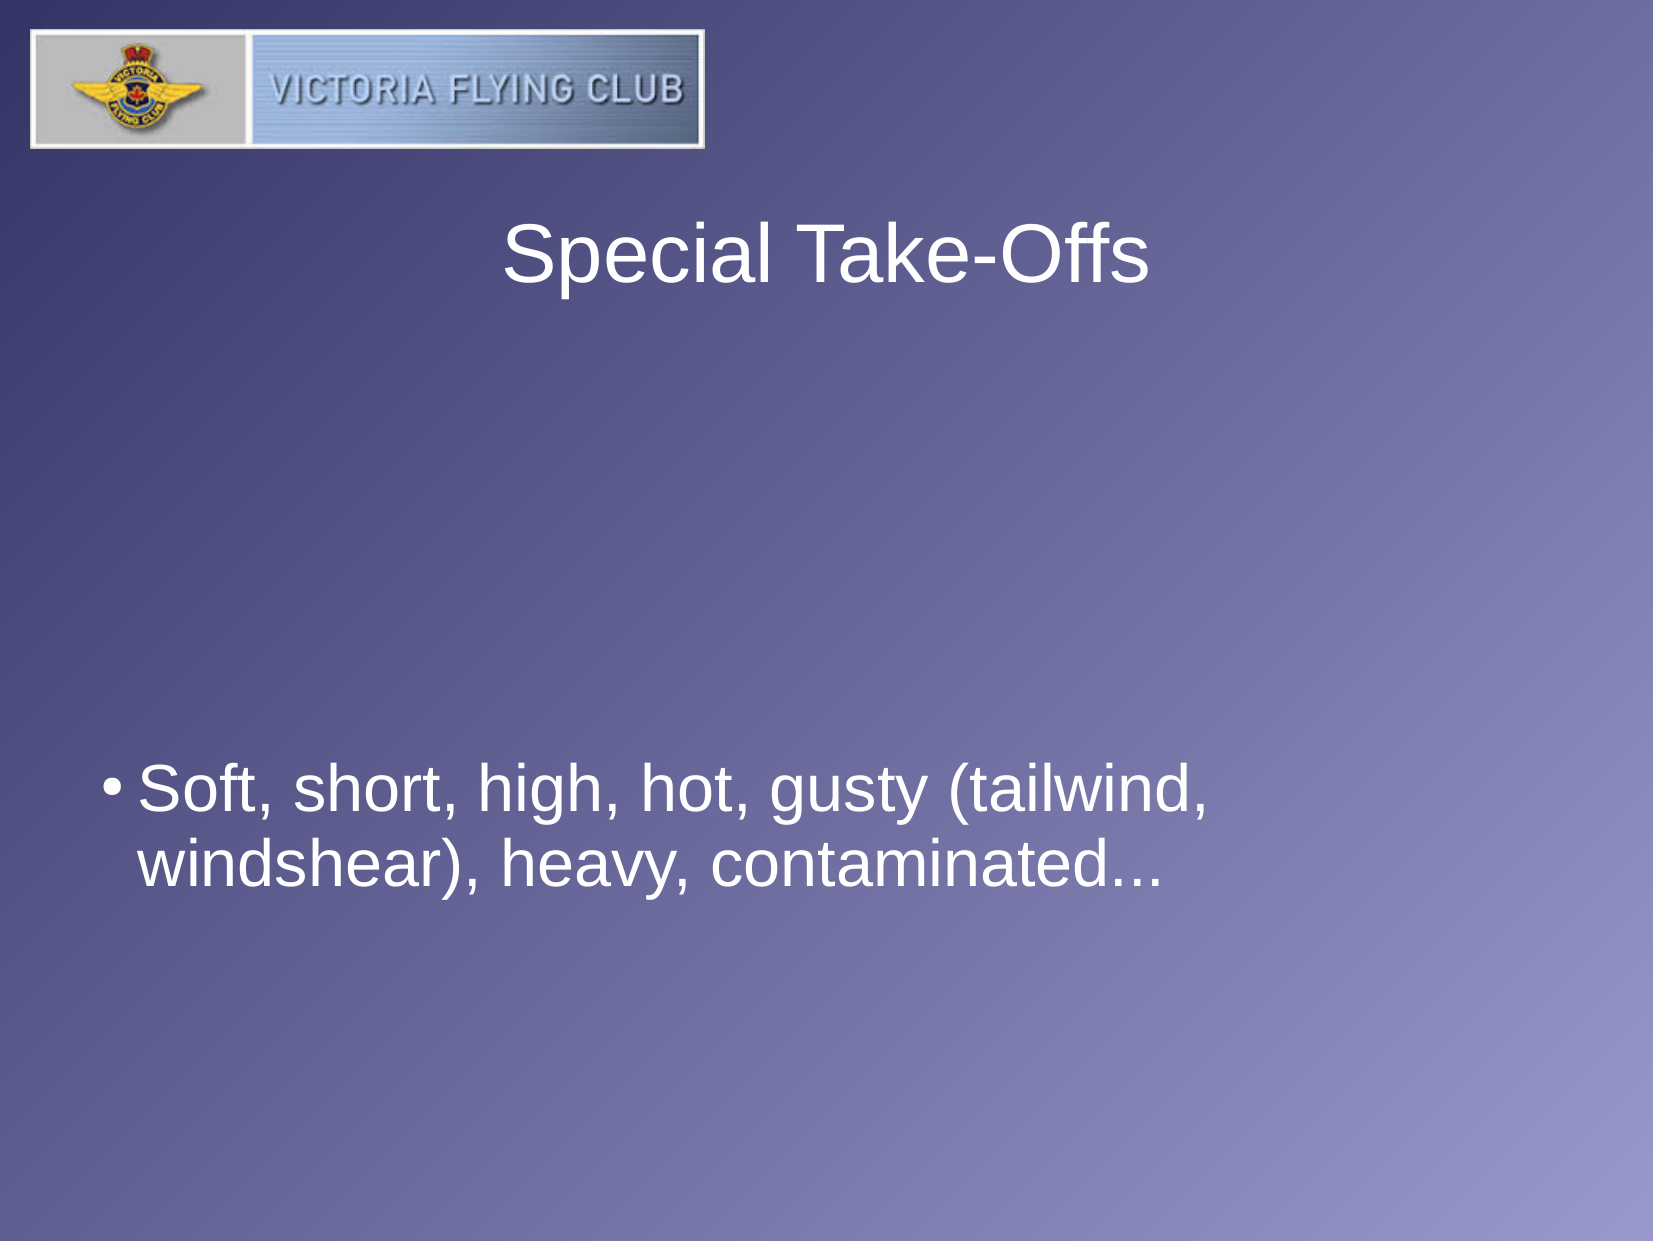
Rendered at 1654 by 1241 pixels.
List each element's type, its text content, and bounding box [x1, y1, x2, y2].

list Soft, short, high, hot, gusty (tailwind, windshear), heavy, contaminated... [82, 750, 1571, 1094]
title Special Take-Offs [82, 150, 1571, 358]
picture [30, 29, 705, 149]
